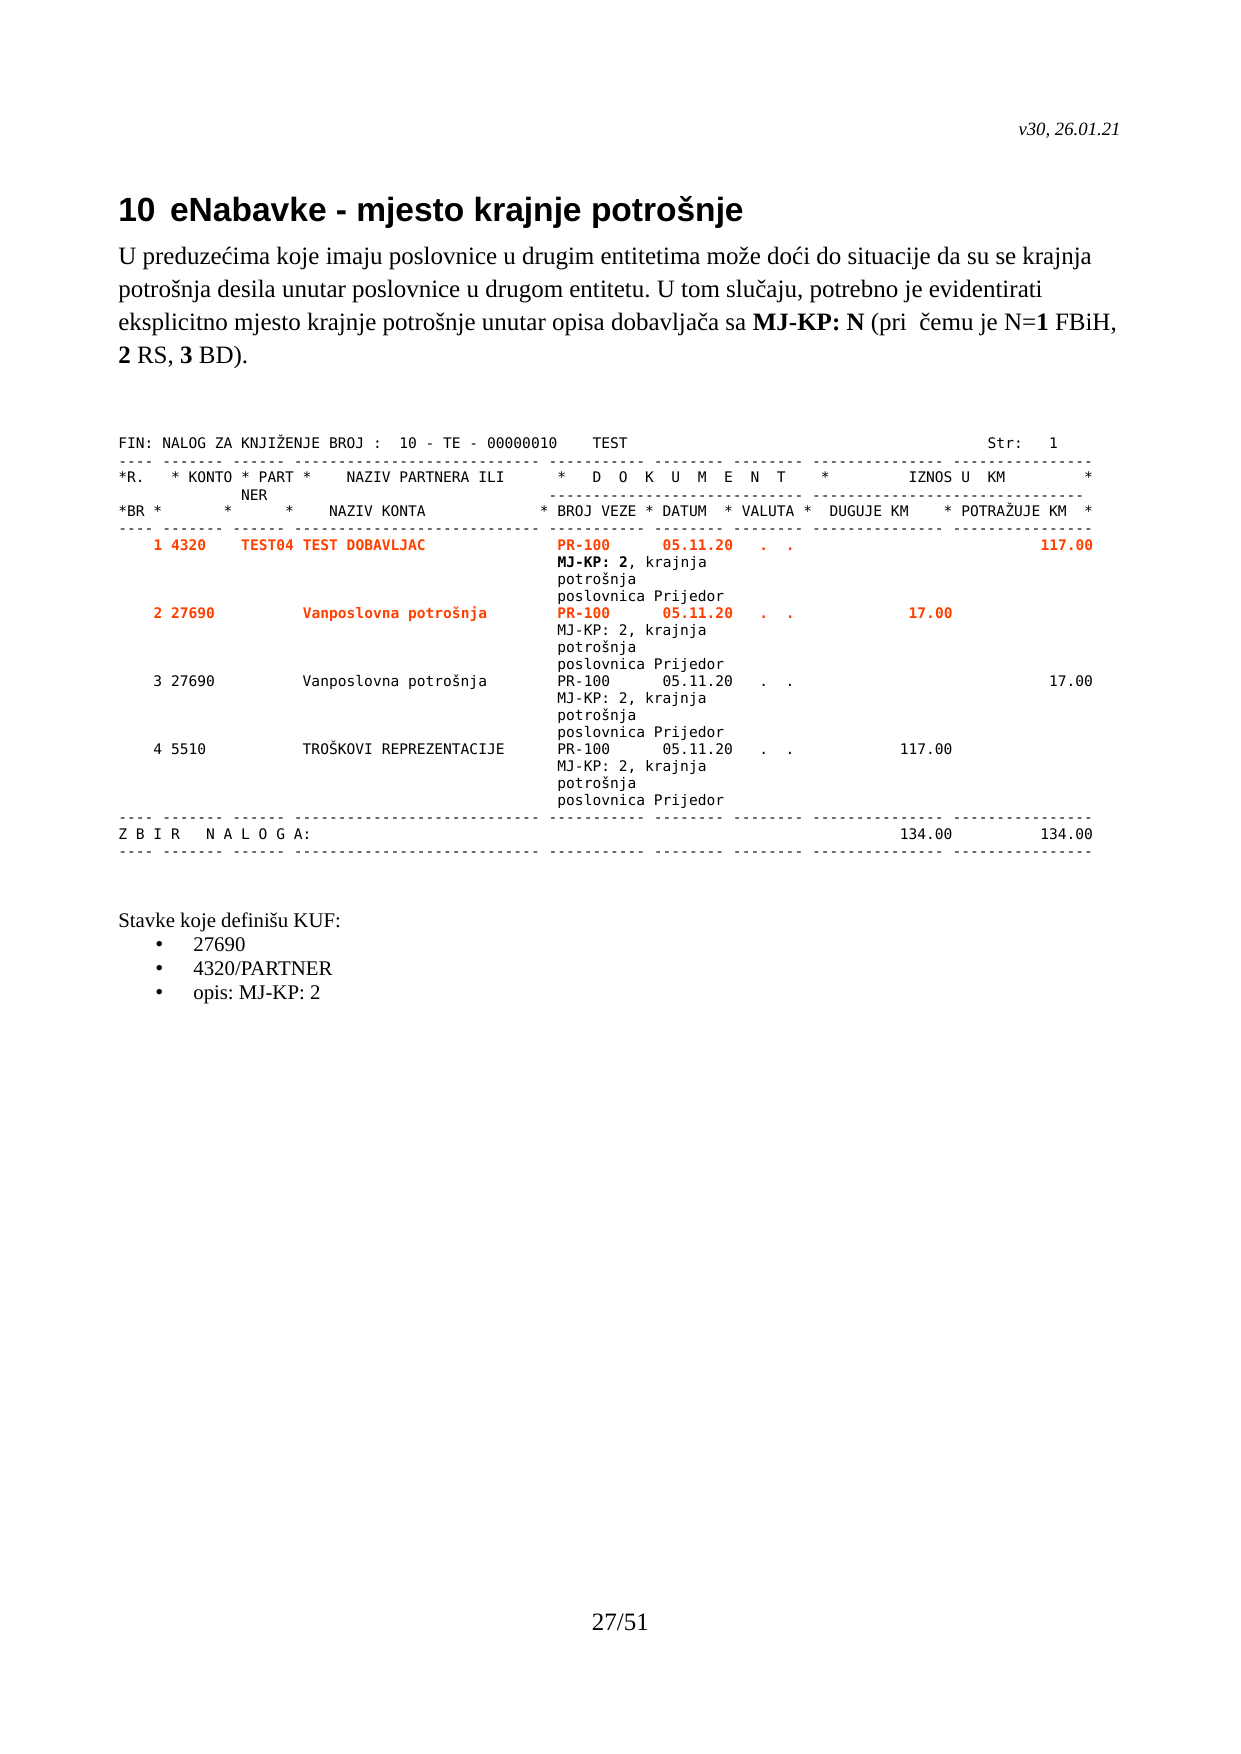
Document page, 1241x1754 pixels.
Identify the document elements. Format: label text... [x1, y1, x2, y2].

text potrošnja [118, 775, 1122, 792]
text FIN: NALOG ZA KNJIŽENJE BROJ : 10 - TE - 00000010 TEST Str: 1 [118, 435, 1122, 452]
text poslovnica Prijedor [118, 656, 1122, 673]
list 4320/PARTNER [156, 956, 1122, 980]
text poslovnica Prijedor [118, 792, 1122, 809]
text potrošnja [118, 571, 1122, 588]
text *R. * KONTO * PART * NAZIV PARTNERA ILI * D O K U M E N T * IZNOS U KM * [118, 469, 1122, 486]
text ---- ------- ------ ---------------------------- ----------- -------- -------- --------------- ---------------- [118, 809, 1122, 826]
text Stavke koje definišu KUF: [118, 907, 1122, 932]
text MJ-KP: 2, krajnja [118, 690, 1122, 707]
text potrošnja [118, 639, 1122, 656]
list 27690 [156, 932, 1122, 956]
text 2 27690 Vanposlovna potrošnja PR-100 05.11.20 . . 17.00 [118, 605, 1122, 622]
list opis: MJ-KP: 2 [156, 980, 1122, 1004]
text 1 4320 TEST04 TEST DOBAVLJAC PR-100 05.11.20 . . 117.00 [118, 537, 1122, 554]
text ---- ------- ------ ---------------------------- ----------- -------- -------- --------------- ---------------- [118, 843, 1122, 860]
text MJ-KP: 2, krajnja [118, 758, 1122, 775]
text poslovnica Prijedor [118, 724, 1122, 741]
text NER ----------------------------- ------------------------------- [118, 486, 1122, 503]
text 3 27690 Vanposlovna potrošnja PR-100 05.11.20 . . 17.00 [118, 673, 1122, 690]
text 4 5510 TROŠKOVI REPREZENTACIJE PR-100 05.11.20 . . 117.00 [118, 741, 1122, 758]
text U preduzećima koje imaju poslovnice u drugim entitetima može doći do situacije da su se krajnja potrošnja desila unutar poslovnice u drugom entitetu. U tom slučaju, potrebno je evidentirati eksplicitno mjesto krajnje potrošnje unutar opisa dobavljača sa MJ-KP: N (pri čemu je N=1 FBiH, 2 RS, 3 BD). [118, 241, 1122, 369]
text *BR * * * NAZIV KONTA * BROJ VEZE * DATUM * VALUTA * DUGUJE KM * POTRAŽUJE KM * [118, 503, 1122, 520]
subtitle eNabavke - mjesto krajnje potrošnje [118, 190, 1122, 229]
text poslovnica Prijedor [118, 588, 1122, 605]
text MJ-KP: 2, krajnja [118, 554, 1122, 571]
text ---- ------- ------ ---------------------------- ----------- -------- -------- --------------- ---------------- [118, 452, 1122, 469]
text Z B I R N A L O G A: 134.00 134.00 [118, 826, 1122, 843]
text MJ-KP: 2, krajnja [118, 622, 1122, 639]
text ---- ------- ------ ---------------------------- ----------- -------- -------- --------------- ---------------- [118, 520, 1122, 537]
text potrošnja [118, 707, 1122, 724]
